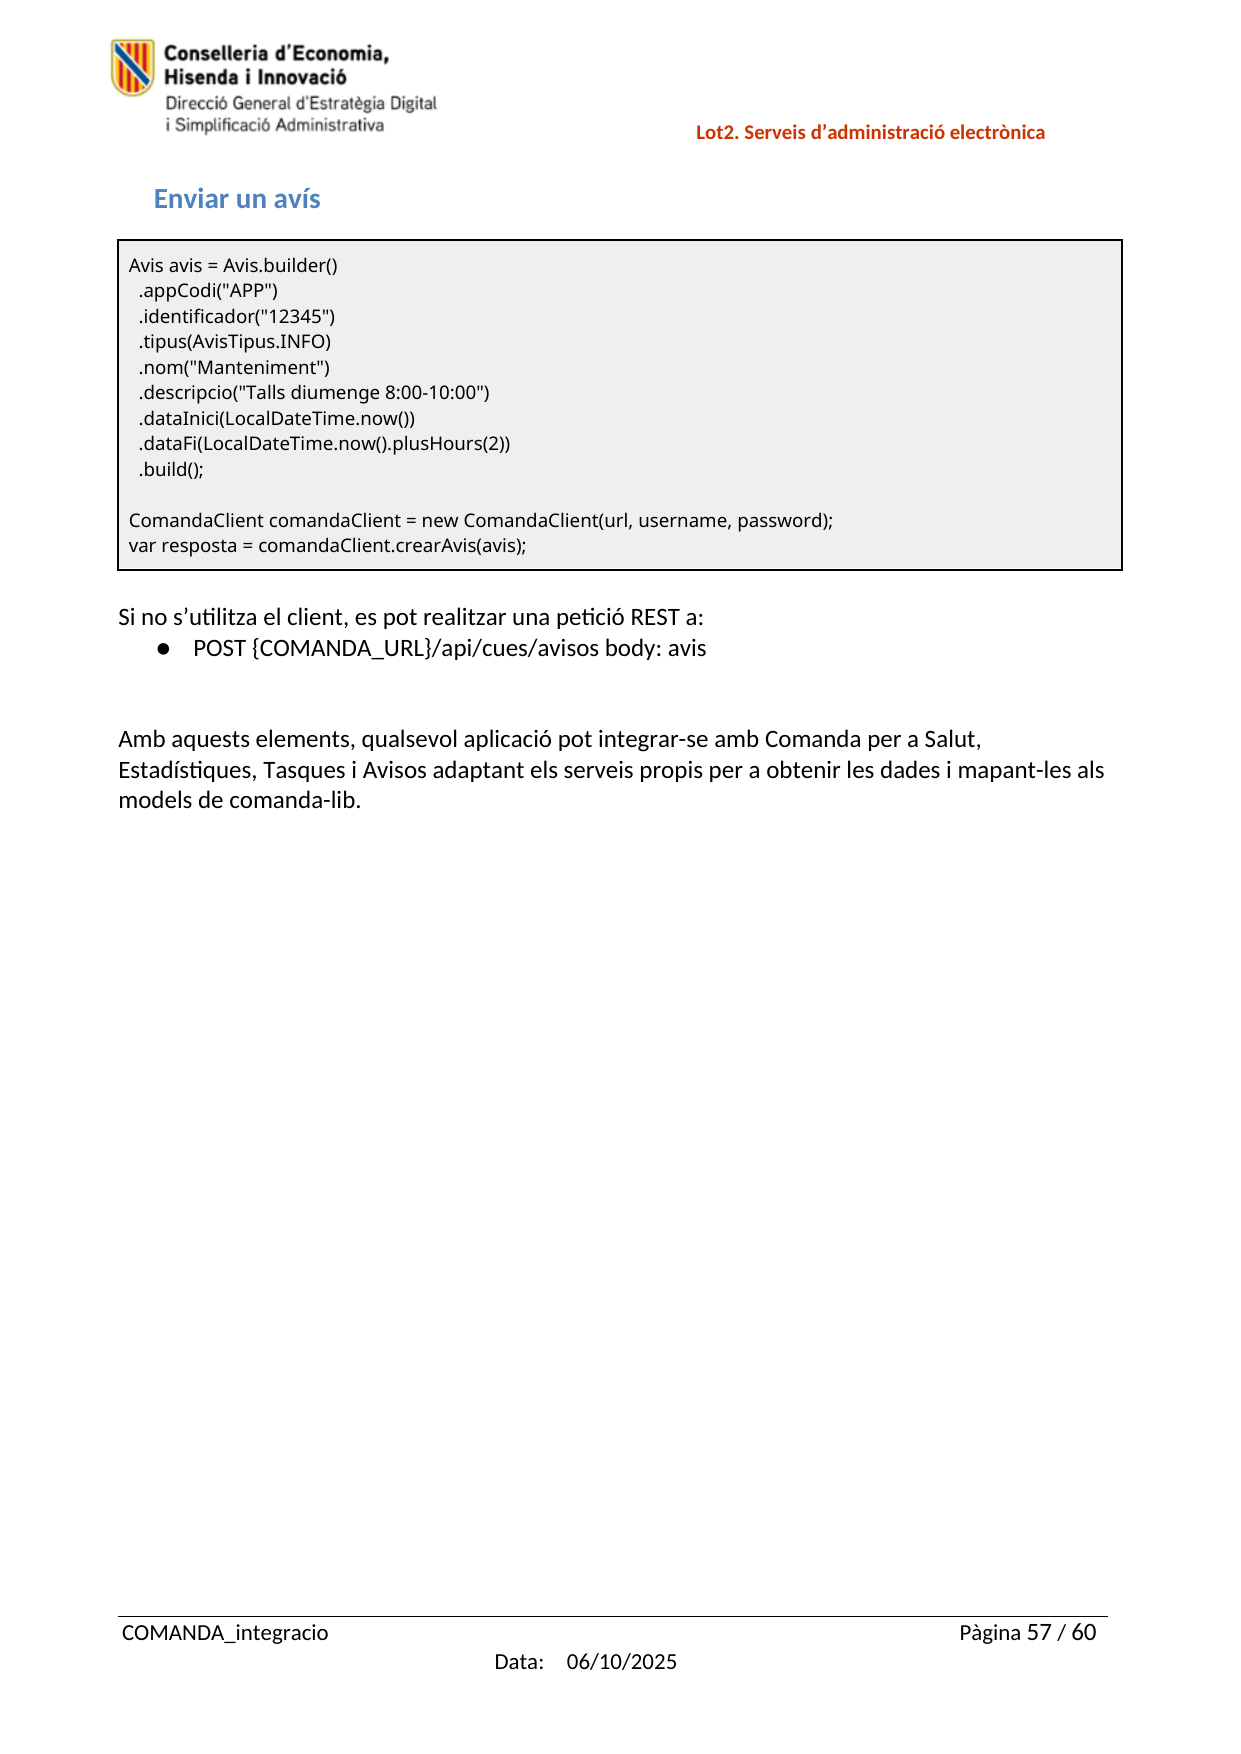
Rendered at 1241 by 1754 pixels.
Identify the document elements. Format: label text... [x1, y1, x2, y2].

subtitle Enviar un avís [153, 180, 1122, 216]
text Amb aquests elements, qualsevol aplicació pot integrar-se amb Comanda per a Salut, Estadístiques, Tasques i Avisos adaptant els serveis propis per a obtenir les dades i mapant-les als models de comanda-lib. [118, 723, 1122, 815]
picture [100, 26, 467, 156]
text Si no s’utilitza el client, es pot realitzar una petició REST a: [118, 601, 1122, 632]
table_header Avis avis = Avis.builder() .appCodi("APP") .identificador("12345") .tipus(AvisTipus.INFO) .nom("Manteniment") .descripcio("Talls diumenge 8:00-10:00") .dataInici(LocalDateTime.now()) .dataFi(LocalDateTime.now().plusHours(2)) .build(); ComandaClient comandaClient = new ComandaClient(url, username, password); var resposta = comandaClient.crearAvis(avis); [119, 241, 1121, 568]
list POST {COMANDA_URL}/api/cues/avisos body: avis [156, 632, 1122, 662]
